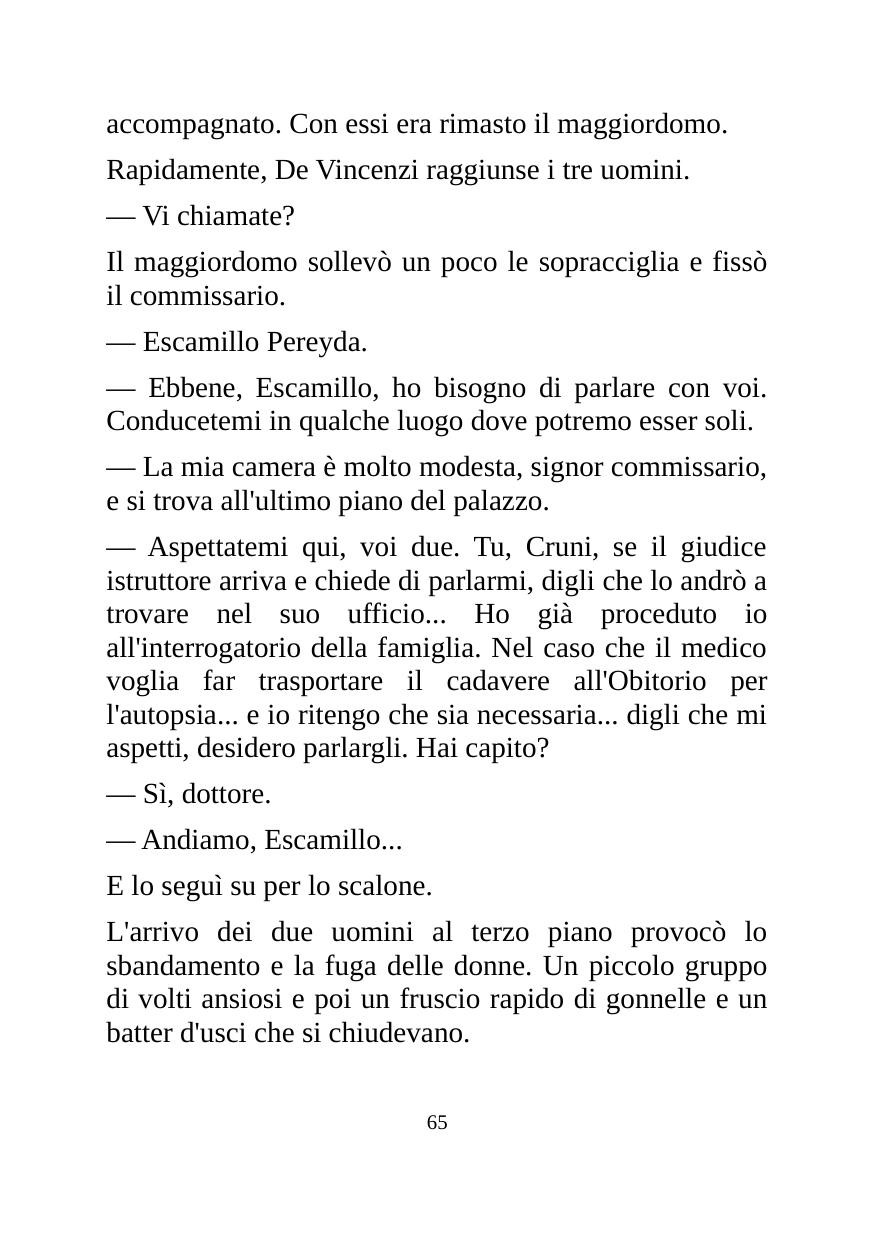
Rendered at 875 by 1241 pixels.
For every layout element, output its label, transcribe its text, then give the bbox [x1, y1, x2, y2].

text Rapidamente, De Vincenzi raggiunse i tre uomini. [106, 152, 768, 186]
text — Escamillo Pereyda. [106, 324, 768, 357]
text accompagnato. Con essi era rimasto il maggiordomo. [106, 106, 768, 140]
text — Aspettatemi qui, voi due. Tu, Cruni, se il giudice istruttore arriva e chiede di parlarmi, digli che lo andrò a trovare nel suo ufficio... Ho già proceduto io all'interrogatorio della famiglia. Nel caso che il medico voglia far trasportare il cadavere all'Obitorio per l'autopsia... e io ritengo che sia necessaria... digli che mi aspetti, desidero parlargli. Hai capito? [106, 529, 768, 764]
text E lo seguì su per lo scalone. [106, 868, 768, 902]
text — La mia camera è molto modesta, signor commissario, e si trova all'ultimo piano del palazzo. [106, 449, 768, 517]
text — Andiamo, Escamillo... [106, 822, 768, 856]
text — Sì, dottore. [106, 776, 768, 810]
text — Vi chiamate? [106, 198, 768, 232]
text L'arrivo dei due uomini al terzo piano provocò lo sbandamento e la fuga delle donne. Un piccolo gruppo di volti ansiosi e poi un fruscio rapido di gonnelle e un batter d'usci che si chiudevano. [106, 914, 768, 1049]
text — Ebbene, Escamillo, ho bisogno di parlare con voi. Conducetemi in qualche luogo dove potremo esser soli. [106, 370, 768, 437]
text Il maggiordomo sollevò un poco le sopracciglia e fissò il commissario. [106, 244, 768, 311]
